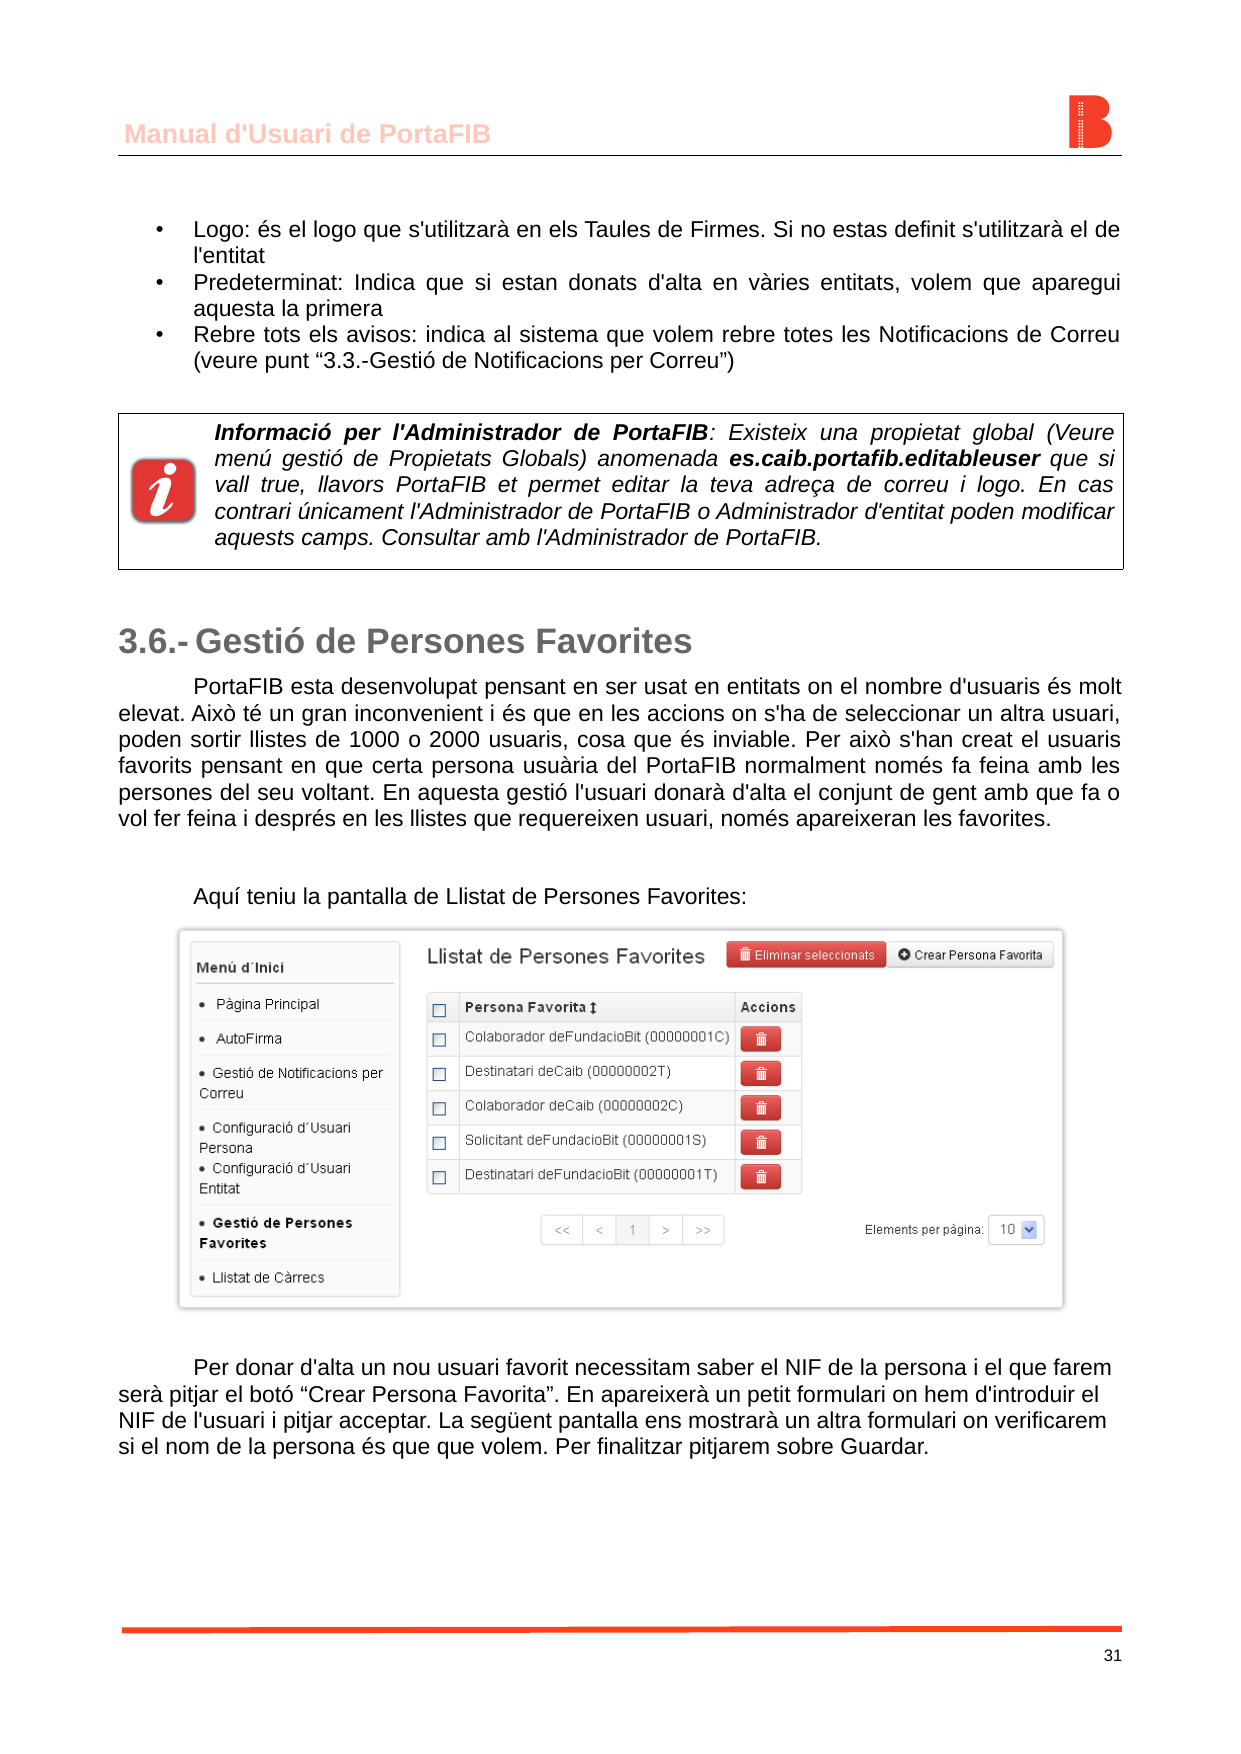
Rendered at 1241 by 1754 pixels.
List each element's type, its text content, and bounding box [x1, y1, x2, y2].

picture [129, 456, 198, 525]
table_header Informació per l'Administrador de PortaFIB: Existeix una propietat global (Veure menú gestió de Propietats Globals) anomenada es.caib.portafib.editableuser que si vall true, llavors PortaFIB et permet editar la teva adreça de correu i logo. En cas contrari únicament l'Administrador de PortaFIB o Administrador d'entitat poden modificar aquests camps. Consultar amb l'Administrador de PortaFIB. [209, 414, 1123, 568]
table_header [119, 414, 209, 568]
picture [1063, 94, 1117, 150]
text Per donar d'alta un nou usuari favorit necessitam saber el NIF de la persona i el que farem serà pitjar el botó “Crear Persona Favorita”. En apareixerà un petit formulari on hem d'introduir el NIF de l'usuari i pitjar acceptar. La següent pantalla ens mostrarà un altra formulari on verificarem si el nom de la persona és que que volem. Per finalitzar pitjarem sobre Guardar. [118, 1354, 1122, 1459]
text PortaFIB esta desenvolupat pensant en ser usat en entitats on el nombre d'usuaris és molt elevat. Això té un gran inconvenient i és que en les accions on s'ha de seleccionar un altra usuari, poden sortir llistes de 1000 o 2000 usuaris, cosa que és inviable. Per això s'han creat el usuaris favorits pensant en que certa persona usuària del PortaFIB normalment només fa feina amb les persones del seu voltant. En aquesta gestió l'usuari donarà d'alta el conjunt de gent amb que fa o vol fer feina i després en les llistes que requereixen usuari, només apareixeran les favorites. [118, 673, 1122, 831]
text Aquí teniu la pantalla de Llistat de Persones Favorites: [118, 883, 1122, 909]
picture [168, 921, 1072, 1316]
list Rebre tots els avisos: indica al sistema que volem rebre totes les Notificacions de Correu (veure punt “3.3.-Gestió de Notificacions per Correu”) [156, 321, 1122, 374]
subtitle Gestió de Persones Favorites [118, 620, 1122, 661]
list Logo: és el logo que s'utilitzarà en els Taules de Firmes. Si no estas definit s'utilitzarà el de l'entitat [156, 216, 1122, 268]
list Predeterminat: Indica que si estan donats d'alta en vàries entitats, volem que aparegui aquesta la primera [156, 268, 1122, 321]
